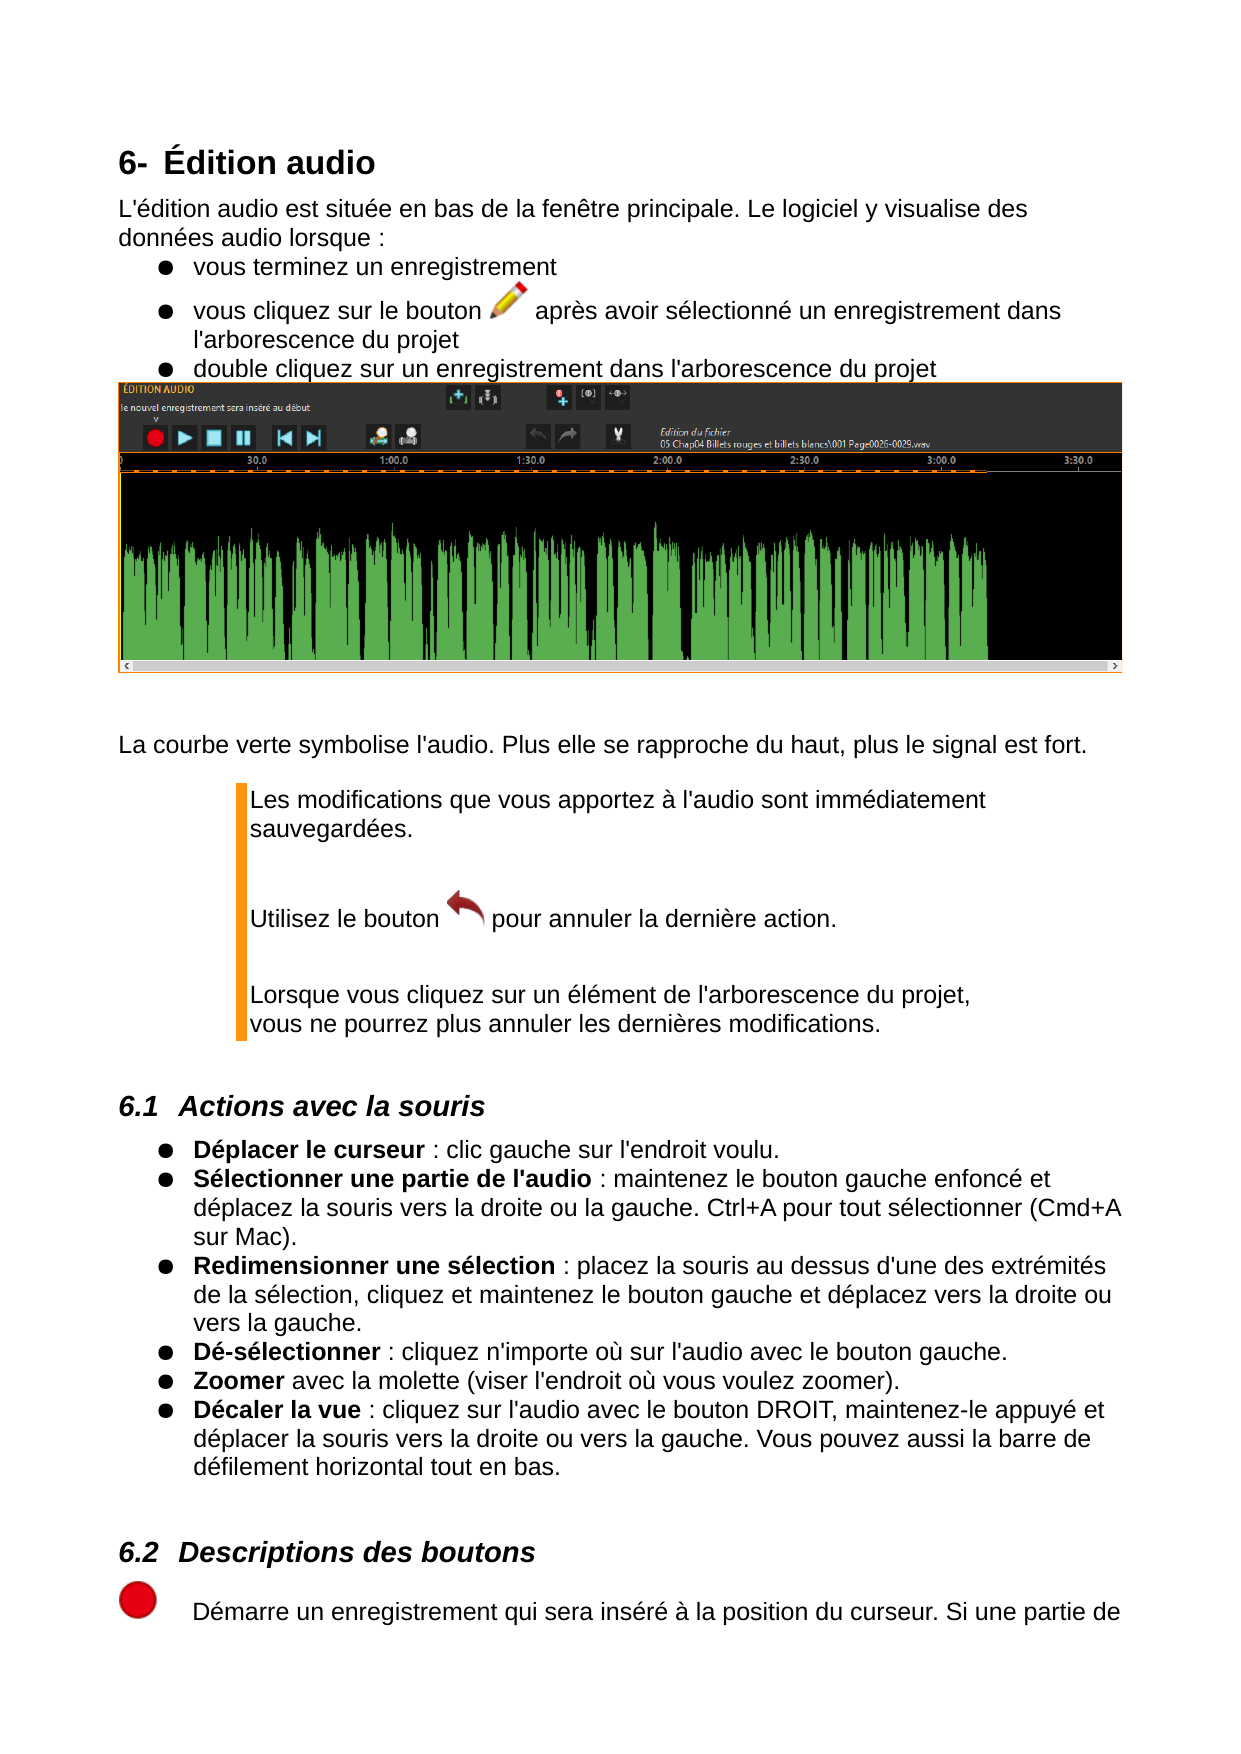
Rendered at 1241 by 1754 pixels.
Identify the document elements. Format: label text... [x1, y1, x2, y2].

list Sélectionner une partie de l'audio : maintenez le bouton gauche enfoncé et déplacez la souris vers la droite ou la gauche. Ctrl+A pour tout sélectionner (Cmd+A sur Mac). [156, 1164, 1122, 1251]
list Dé-sélectionner : cliquez n'importe où sur l'audio avec le bouton gauche. [156, 1337, 1122, 1366]
picture [447, 890, 485, 928]
picture [118, 382, 1123, 673]
text La courbe verte symbolise l'audio. Plus elle se rapproche du haut, plus le signal est fort. [118, 730, 1122, 759]
subtitle Édition audio [118, 143, 1122, 182]
text Utilisez le bouton pour annuler la dernière action. [247, 887, 1004, 933]
picture [489, 280, 529, 320]
text Les modifications que vous apportez à l'audio sont immédiatement sauvegardées. [247, 783, 1004, 843]
subtitle Descriptions des boutons [118, 1535, 1122, 1568]
text Lorsque vous cliquez sur un élément de l'arborescence du projet, vous ne pourrez plus annuler les dernières modifications. [247, 977, 1004, 1041]
list vous terminez un enregistrement [156, 252, 1122, 281]
list vous cliquez sur le bouton après avoir sélectionné un enregistrement dans l'arborescence du projet [156, 281, 1122, 354]
list Zoomer avec la molette (viser l'endroit où vous voulez zoomer). [156, 1366, 1122, 1395]
subtitle Actions avec la souris [118, 1089, 1122, 1123]
picture [118, 1581, 158, 1620]
list Décaler la vue : cliquez sur l'audio avec le bouton DROIT, maintenez-le appuyé et déplacer la souris vers la droite ou vers la gauche. Vous pouvez aussi la barre de défilement horizontal tout en bas. [156, 1395, 1122, 1481]
text Démarre un enregistrement qui sera inséré à la position du curseur. Si une partie de [118, 1581, 1122, 1625]
list double cliquez sur un enregistrement dans l'arborescence du projet [156, 354, 1122, 382]
list Déplacer le curseur : clic gauche sur l'endroit voulu. [156, 1136, 1122, 1164]
list Redimensionner une sélection : placez la souris au dessus d'une des extrémités de la sélection, cliquez et maintenez le bouton gauche et déplacez vers la droite ou vers la gauche. [156, 1251, 1122, 1337]
text L'édition audio est située en bas de la fenêtre principale. Le logiciel y visualise des données audio lorsque : [118, 194, 1122, 252]
